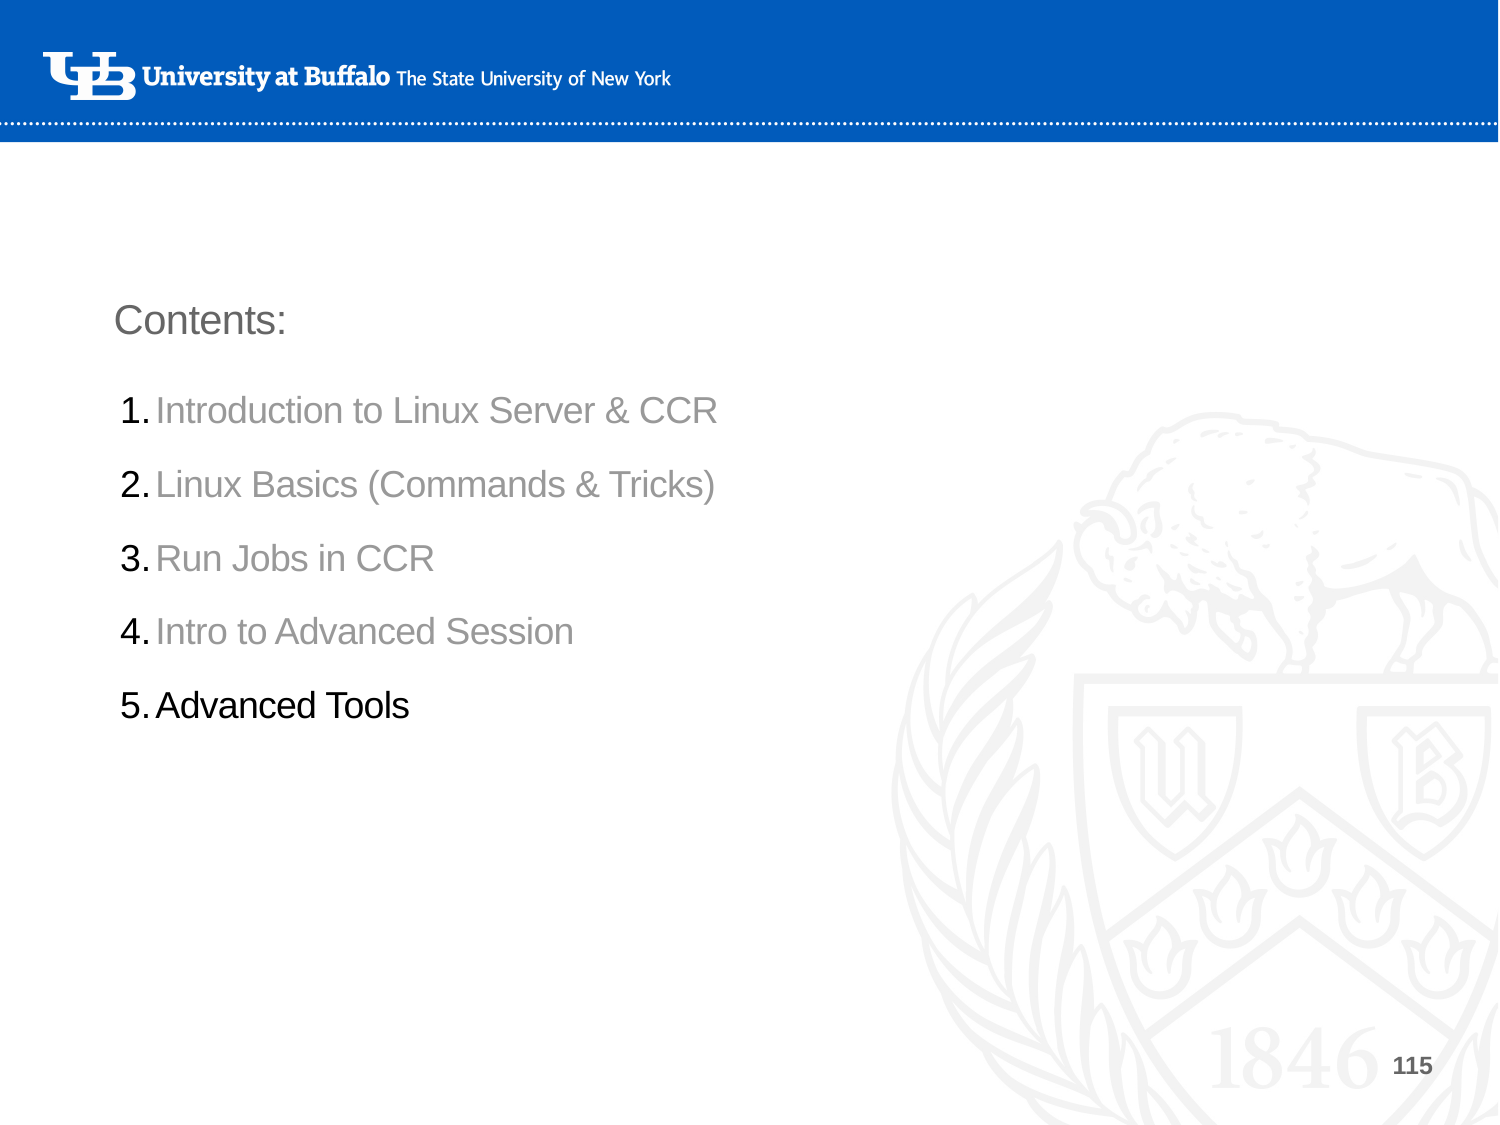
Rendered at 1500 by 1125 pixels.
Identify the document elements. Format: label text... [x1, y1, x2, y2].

picture [0, 0, 1499, 1125]
text_box Introduction to Linux Server & CCR Linux Basics (Commands & Tricks) Run Jobs in CCR Intro to Advanced Session Advanced Tools [90, 383, 1404, 841]
text_box Contents: [98, 285, 325, 357]
